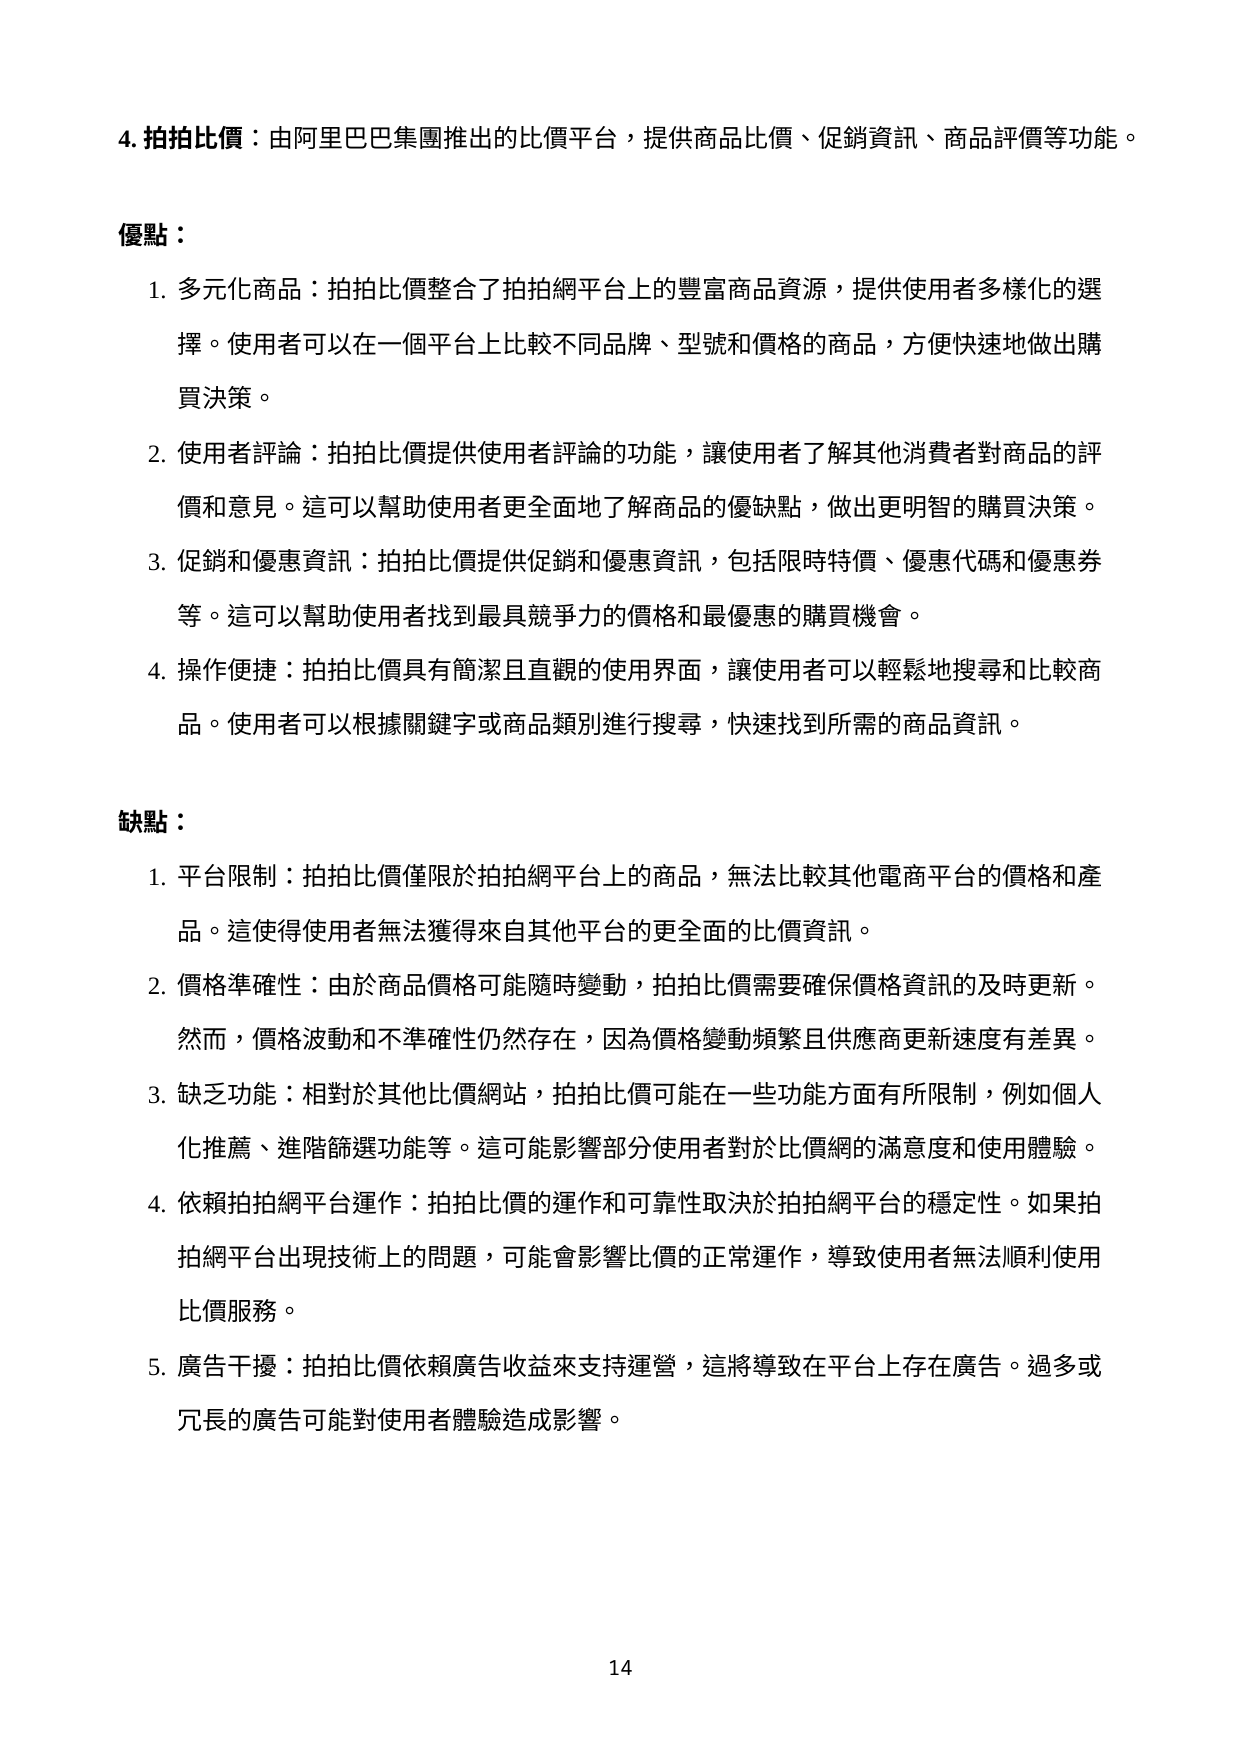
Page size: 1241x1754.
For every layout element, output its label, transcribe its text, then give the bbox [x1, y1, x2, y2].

list 價格準確性：由於商品價格可能隨時變動，拍拍比價需要確保價格資訊的及時更新。然而，價格波動和不準確性仍然存在，因為價格變動頻繁且供應商更新速度有差異。 [148, 966, 1122, 1056]
list 缺乏功能：相對於其他比價網站，拍拍比價可能在一些功能方面有所限制，例如個人化推薦、進階篩選功能等。這可能影響部分使用者對於比價網的滿意度和使用體驗。 [148, 1074, 1122, 1165]
list 使用者評論：拍拍比價提供使用者評論的功能，讓使用者了解其他消費者對商品的評價和意見。這可以幫助使用者更全面地了解商品的優缺點，做出更明智的購買決策。 [148, 433, 1122, 524]
list 廣告干擾：拍拍比價依賴廣告收益來支持運營，這將導致在平台上存在廣告。過多或冗長的廣告可能對使用者體驗造成影響。 [148, 1346, 1122, 1437]
list 多元化商品：拍拍比價整合了拍拍網平台上的豐富商品資源，提供使用者多樣化的選擇。使用者可以在一個平台上比較不同品牌、型號和價格的商品，方便快速地做出購買決策。 [148, 270, 1122, 415]
list 促銷和優惠資訊：拍拍比價提供促銷和優惠資訊，包括限時特價、優惠代碼和優惠券等。這可以幫助使用者找到最具競爭力的價格和最優惠的購買機會。 [148, 542, 1122, 632]
list 依賴拍拍網平台運作：拍拍比價的運作和可靠性取決於拍拍網平台的穩定性。如果拍拍網平台出現技術上的問題，可能會影響比價的正常運作，導致使用者無法順利使用比價服務。 [148, 1183, 1122, 1328]
text 4. 拍拍比價：由阿里巴巴集團推出的比價平台，提供商品比價、促銷資訊、商品評價等功能。 [118, 118, 1122, 154]
list 平台限制：拍拍比價僅限於拍拍網平台上的商品，無法比較其他電商平台的價格和產品。這使得使用者無法獲得來自其他平台的更全面的比價資訊。 [148, 857, 1122, 947]
list 操作便捷：拍拍比價具有簡潔且直觀的使用界面，讓使用者可以輕鬆地搜尋和比較商品。使用者可以根據關鍵字或商品類別進行搜尋，快速找到所需的商品資訊。 [148, 651, 1122, 741]
text 缺點： [118, 802, 1122, 839]
text 優點： [118, 216, 1122, 252]
